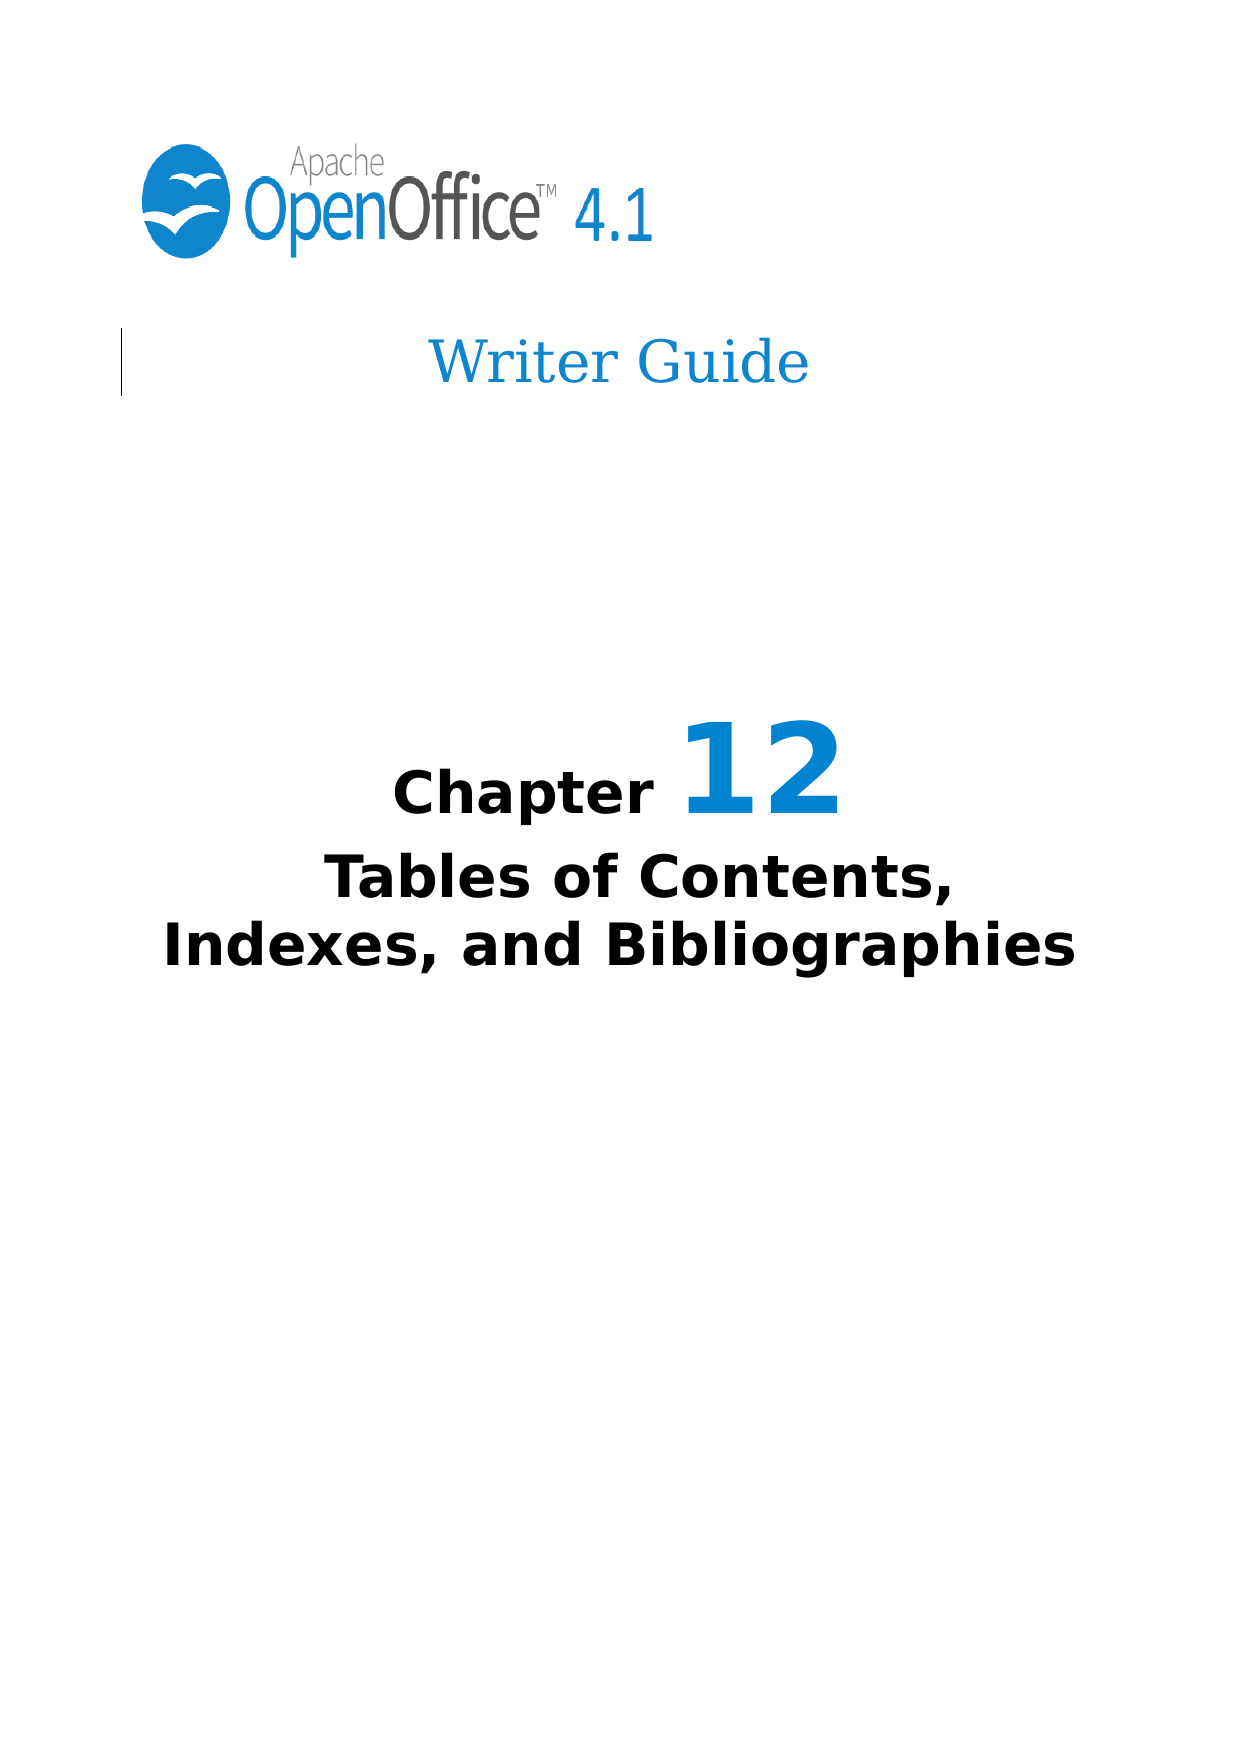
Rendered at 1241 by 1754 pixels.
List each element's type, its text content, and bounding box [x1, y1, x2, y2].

text Writer Guide [136, 328, 1104, 396]
picture [140, 119, 655, 266]
subtitle Chapter 12 Tables of Contents, Indexes, and Bibliographies [136, 697, 1104, 979]
